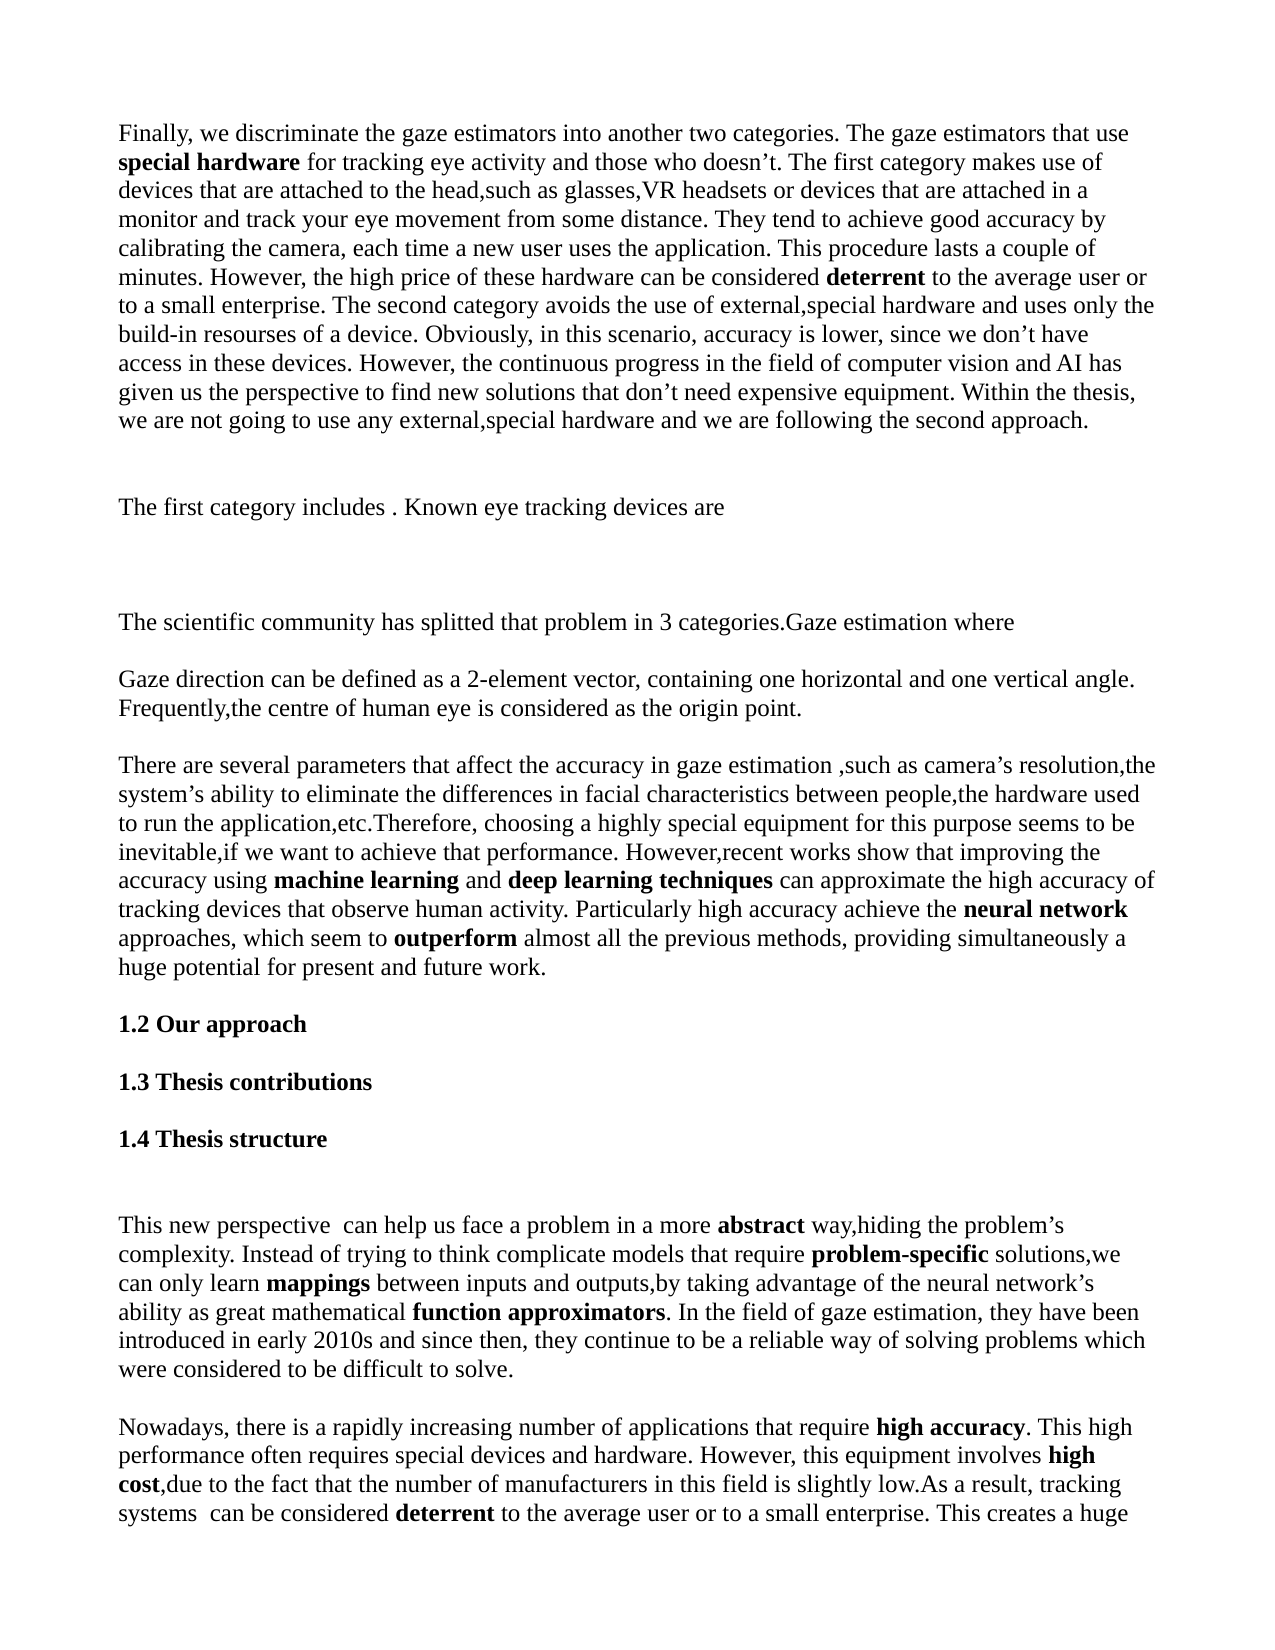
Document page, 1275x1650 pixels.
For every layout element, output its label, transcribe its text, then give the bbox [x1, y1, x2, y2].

text 1.3 Thesis contributions [118, 1067, 1157, 1096]
text Finally, we discriminate the gaze estimators into another two categories. The gaze estimators that use special hardware for tracking eye activity and those who doesn’t. The first category makes use of devices that are attached to the head,such as glasses,VR headsets or devices that are attached in a monitor and track your eye movement from some distance. They tend to achieve good accuracy by calibrating the camera, each time a new user uses the application. This procedure lasts a couple of minutes. However, the high price of these hardware can be considered deterrent to the average user or to a small enterprise. The second category avoids the use of external,special hardware and uses only the build-in resourses of a device. Obviously, in this scenario, accuracy is lower, since we don’t have access in these devices. However, the continuous progress in the field of computer vision and AI has given us the perspective to find new solutions that don’t need expensive equipment. Within the thesis, we are not going to use any external,special hardware and we are following the second approach. [118, 118, 1157, 434]
text This new perspective can help us face a problem in a more abstract way,hiding the problem’s complexity. Instead of trying to think complicate models that require problem-specific solutions,we can only learn mappings between inputs and outputs,by taking advantage of the neural network’s ability as great mathematical function approximators. In the field of gaze estimation, they have been introduced in early 2010s and since then, they continue to be a reliable way of solving problems which were considered to be difficult to solve. [118, 1211, 1157, 1383]
text There are several parameters that affect the accuracy in gaze estimation ,such as camera’s resolution,the system’s ability to eliminate the differences in facial characteristics between people,the hardware used to run the application,etc.Therefore, choosing a highly special equipment for this purpose seems to be inevitable,if we want to achieve that performance. However,recent works show that improving the accuracy using machine learning and deep learning techniques can approximate the high accuracy of tracking devices that observe human activity. Particularly high accuracy achieve the neural network approaches, which seem to outperform almost all the previous methods, providing simultaneously a huge potential for present and future work. [118, 751, 1157, 981]
text 1.2 Our approach [118, 1009, 1157, 1038]
text Nowadays, there is a rapidly increasing number of applications that require high accuracy. This high performance often requires special devices and hardware. However, this equipment involves high cost,due to the fact that the number of manufacturers in this field is slightly low.As a result, tracking systems can be considered deterrent to the average user or to a small enterprise. This creates a huge [118, 1412, 1157, 1527]
text 1.4 Thesis structure [118, 1124, 1157, 1153]
text The first category includes . Known eye tracking devices are [118, 492, 1157, 521]
text Gaze direction can be defined as a 2-element vector, containing one horizontal and one vertical angle. Frequently,the centre of human eye is considered as the origin point. [118, 664, 1157, 722]
text The scientific community has splitted that problem in 3 categories.Gaze estimation where [118, 607, 1157, 636]
